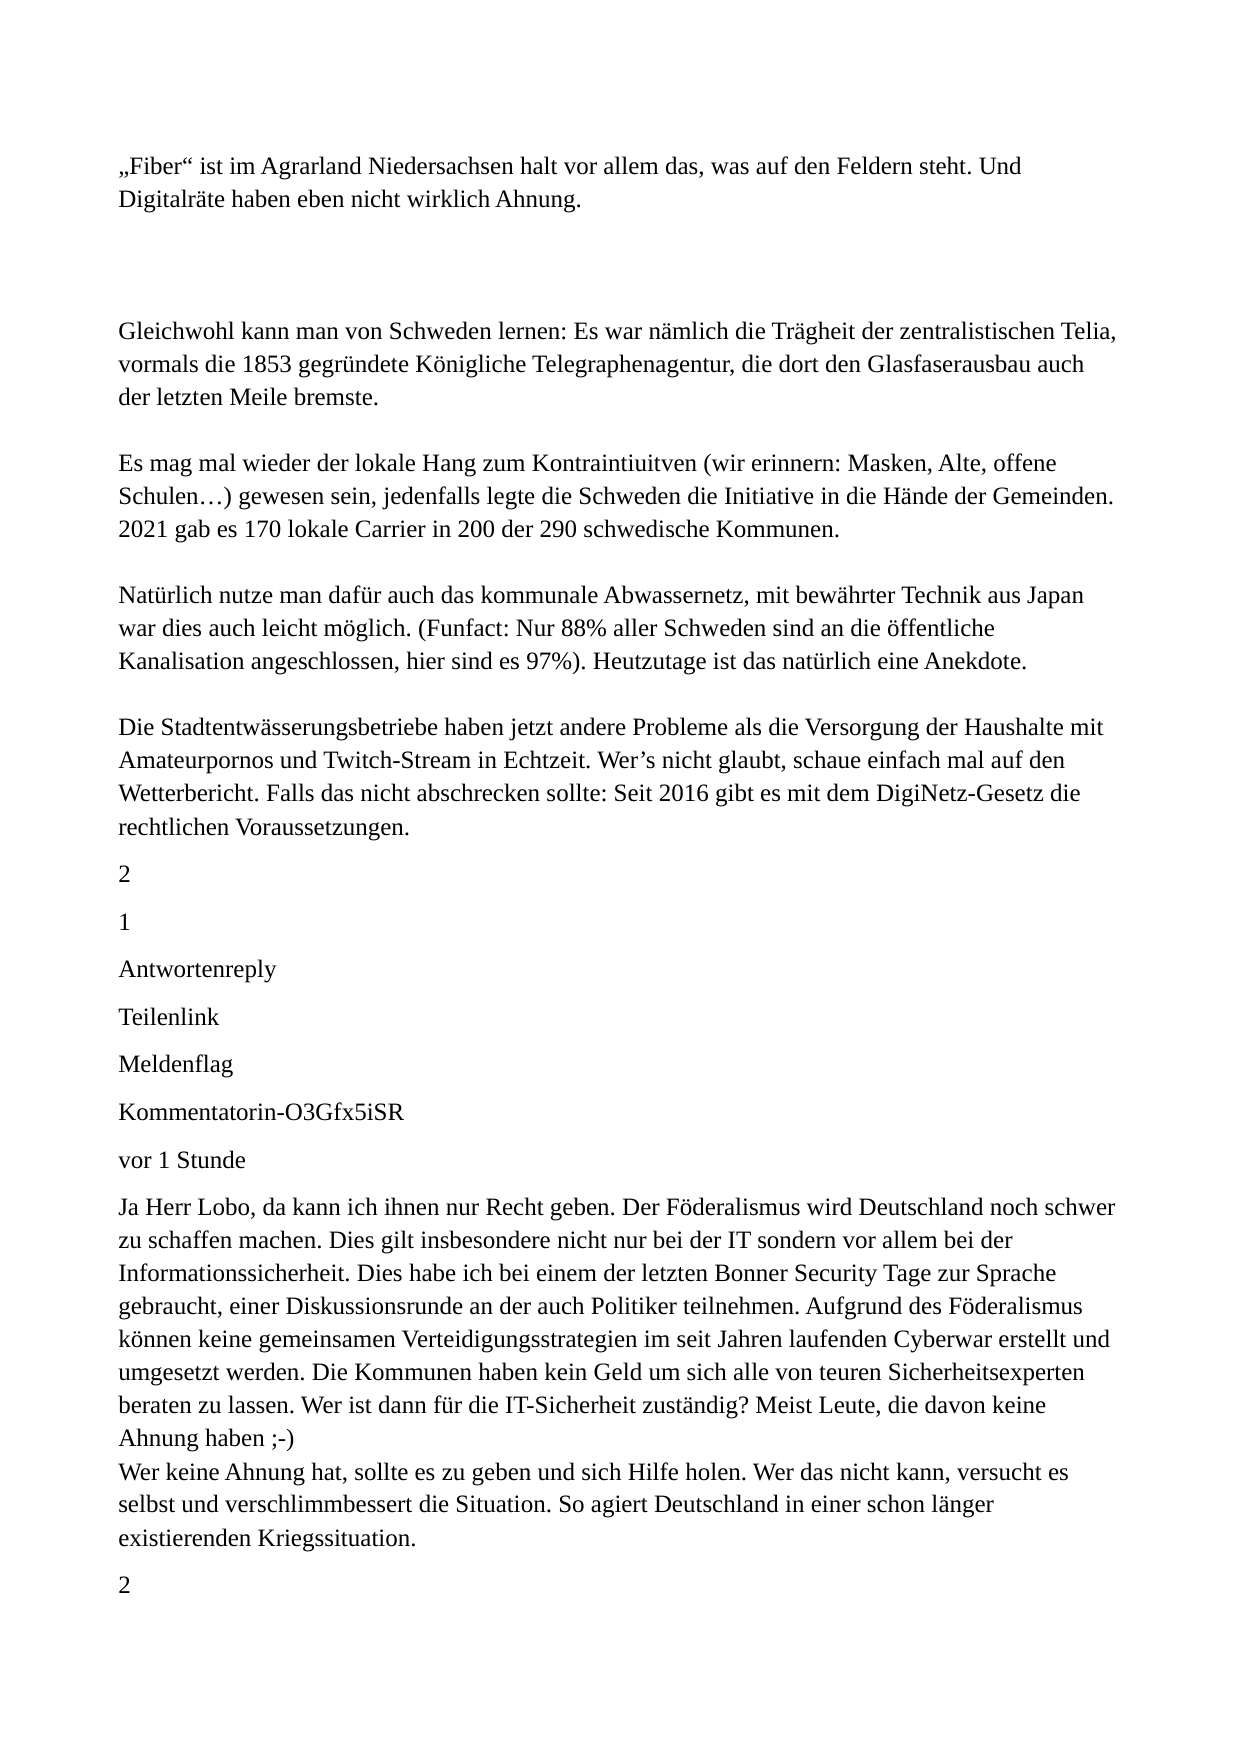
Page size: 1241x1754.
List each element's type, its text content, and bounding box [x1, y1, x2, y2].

text 1 [118, 907, 1122, 936]
text 2 [118, 1570, 1122, 1599]
text Kommentatorin-O3Gfx5iSR [118, 1097, 1122, 1126]
text „Fiber“ ist im Agrarland Niedersachsen halt vor allem das, was auf den Feldern steht. Und Digitalräte haben eben nicht wirklich Ahnung. Gleichwohl kann man von Schweden lernen: Es war nämlich die Trägheit der zentralistischen Telia, vormals die 1853 gegründete Königliche Telegraphenagentur, die dort den Glasfaserausbau auch der letzten Meile bremste. Es mag mal wieder der lokale Hang zum Kontraintiuitven (wir erinnern: Masken, Alte, offene Schulen…) gewesen sein, jedenfalls legte die Schweden die Initiative in die Hände der Gemeinden. 2021 gab es 170 lokale Carrier in 200 der 290 schwedische Kommunen. Natürlich nutze man dafür auch das kommunale Abwassernetz, mit bewährter Technik aus Japan war dies auch leicht möglich. (Funfact: Nur 88% aller Schweden sind an die öffentliche Kanalisation angeschlossen, hier sind es 97%). Heutzutage ist das natürlich eine Anekdote. Die Stadtentwässerungsbetriebe haben jetzt andere Probleme als die Versorgung der Haushalte mit Amateurpornos und Twitch-Stream in Echtzeit. Wer’s nicht glaubt, schaue einfach mal auf den Wetterbericht. Falls das nicht abschrecken sollte: Seit 2016 gibt es mit dem DigiNetz-Gesetz die rechtlichen Voraussetzungen. [118, 118, 1122, 840]
text Teilenlink [118, 1002, 1122, 1031]
text 2 [118, 859, 1122, 888]
text Meldenflag [118, 1049, 1122, 1078]
text Antwortenreply [118, 954, 1122, 983]
text vor 1 Stunde [118, 1145, 1122, 1173]
text Ja Herr Lobo, da kann ich ihnen nur Recht geben. Der Föderalismus wird Deutschland noch schwer zu schaffen machen. Dies gilt insbesondere nicht nur bei der IT sondern vor allem bei der Informationssicherheit. Dies habe ich bei einem der letzten Bonner Security Tage zur Sprache gebraucht, einer Diskussionsrunde an der auch Politiker teilnehmen. Aufgrund des Föderalismus können keine gemeinsamen Verteidigungsstrategien im seit Jahren laufenden Cyberwar erstellt und umgesetzt werden. Die Kommunen haben kein Geld um sich alle von teuren Sicherheitsexperten beraten zu lassen. Wer ist dann für die IT-Sicherheit zuständig? Meist Leute, die davon keine Ahnung haben ;-) Wer keine Ahnung hat, sollte es zu geben und sich Hilfe holen. Wer das nicht kann, versucht es selbst und verschlimmbessert die Situation. So agiert Deutschland in einer schon länger existierenden Kriegssituation. [118, 1192, 1122, 1551]
